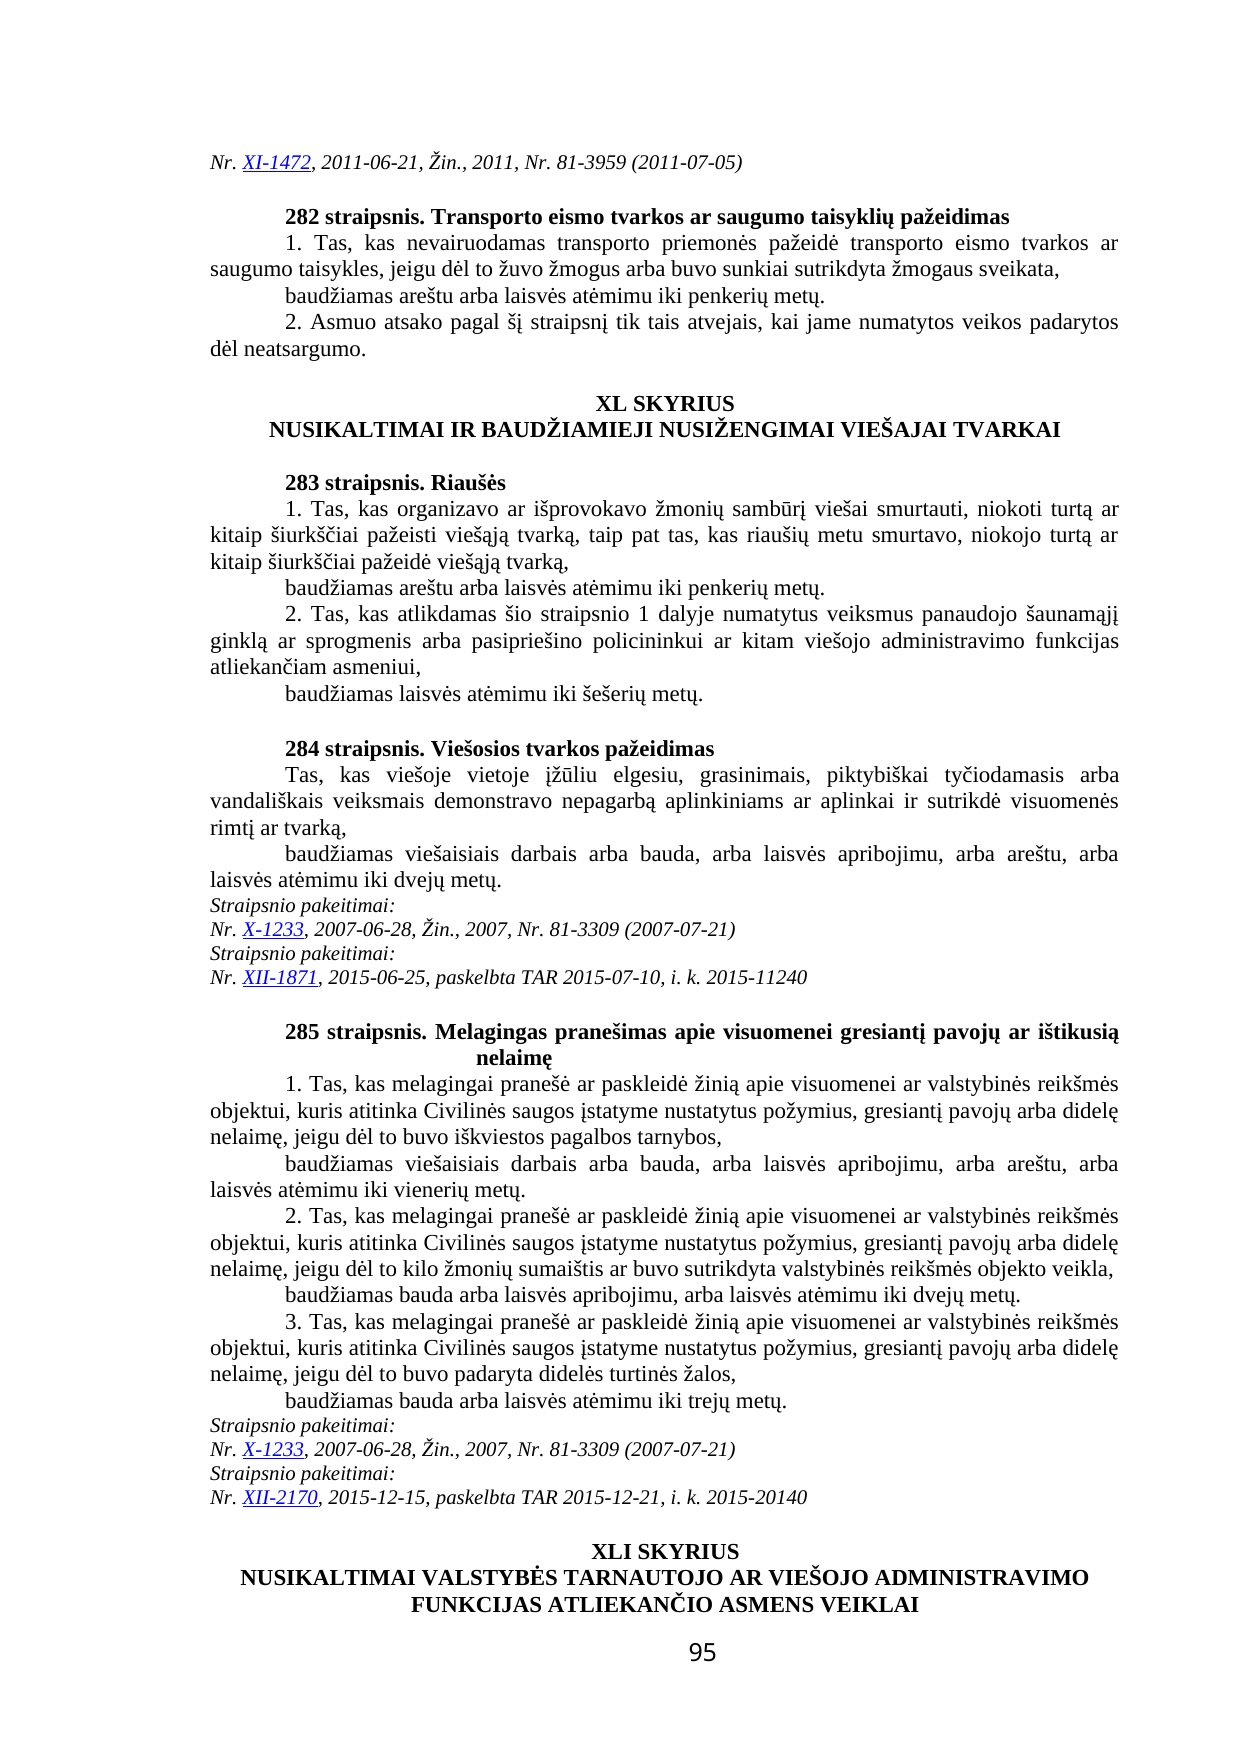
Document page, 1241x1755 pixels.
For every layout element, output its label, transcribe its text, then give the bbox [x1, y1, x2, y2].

text 284 straipsnis. Viešosios tvarkos pažeidimas [210, 735, 1120, 761]
text baudžiamas bauda arba laisvės apribojimu, arba laisvės atėmimu iki dvejų metų. [210, 1281, 1120, 1308]
text 1. Tas, kas melagingai pranešė ar paskleidė žinią apie visuomenei ar valstybinės reikšmės objektui, kuris atitinka Civilinės saugos įstatyme nustatytus požymius, gresiantį pavojų arba didelę nelaimę, jeigu dėl to buvo iškviestos pagalbos tarnybos, [210, 1071, 1120, 1149]
text Straipsnio pakeitimai: [210, 893, 1120, 917]
text Nr. XI-1472, 2011-06-21, Žin., 2011, Nr. 81-3959 (2011-07-05) [210, 150, 1120, 174]
text 2. Tas, kas melagingai pranešė ar paskleidė žinią apie visuomenei ar valstybinės reikšmės objektui, kuris atitinka Civilinės saugos įstatyme nustatytus požymius, gresiantį pavojų arba didelę nelaimę, jeigu dėl to kilo žmonių sumaištis ar buvo sutrikdyta valstybinės reikšmės objekto veikla, [210, 1202, 1120, 1281]
text baudžiamas bauda arba laisvės atėmimu iki trejų metų. [210, 1387, 1120, 1413]
text Tas, kas viešoje vietoje įžūliu elgesiu, grasinimais, piktybiškai tyčiodamasis arba vandališkais veiksmais demonstravo nepagarbą aplinkiniams ar aplinkai ir sutrikdė visuomenės rimtį ar tvarką, [210, 761, 1120, 840]
text Nr. X-1233, 2007-06-28, Žin., 2007, Nr. 81-3309 (2007-07-21) [210, 917, 1120, 941]
text NUSIKALTIMAI VALSTYBĖS TARNAUTOJO AR VIEŠOJO ADMINISTRAVIMO FUNKCIJAS ATLIEKANČIO ASMENS VEIKLAI [210, 1564, 1120, 1617]
text Nr. X-1233, 2007-06-28, Žin., 2007, Nr. 81-3309 (2007-07-21) [210, 1437, 1120, 1461]
text baudžiamas viešaisiais darbais arba bauda, arba laisvės apribojimu, arba areštu, arba laisvės atėmimu iki vienerių metų. [210, 1149, 1120, 1202]
text 2. Asmuo atsako pagal šį straipsnį tik tais atvejais, kai jame numatytos veikos padarytos dėl neatsargumo. [210, 308, 1120, 361]
text baudžiamas areštu arba laisvės atėmimu iki penkerių metų. [210, 282, 1120, 308]
text 282 straipsnis. Transporto eismo tvarkos ar saugumo taisyklių pažeidimas [210, 203, 1120, 229]
text 2. Tas, kas atlikdamas šio straipsnio 1 dalyje numatytus veiksmus panaudojo šaunamąjį ginklą ar sprogmenis arba pasipriešino policininkui ar kitam viešojo administravimo funkcijas atliekančiam asmeniui, [210, 601, 1120, 679]
text Nr. XII-2170, 2015-12-15, paskelbta TAR 2015-12-21, i. k. 2015-20140 [210, 1485, 1120, 1509]
text 285 straipsnis. Melagingas pranešimas apie visuomenei gresiantį pavojų ar ištikusią nelaimę [285, 1018, 1120, 1071]
text Straipsnio pakeitimai: [210, 1413, 1120, 1437]
text NUSIKALTIMAI IR BAUDŽIAMIEJI NUSIŽENGIMAI VIEŠAJAI TVARKAI [210, 416, 1120, 442]
text Nr. XII-1871, 2015-06-25, paskelbta TAR 2015-07-10, i. k. 2015-11240 [210, 965, 1120, 989]
text 3. Tas, kas melagingai pranešė ar paskleidė žinią apie visuomenei ar valstybinės reikšmės objektui, kuris atitinka Civilinės saugos įstatyme nustatytus požymius, gresiantį pavojų arba didelę nelaimę, jeigu dėl to buvo padaryta didelės turtinės žalos, [210, 1308, 1120, 1387]
text 1. Tas, kas nevairuodamas transporto priemonės pažeidė transporto eismo tvarkos ar saugumo taisykles, jeigu dėl to žuvo žmogus arba buvo sunkiai sutrikdyta žmogaus sveikata, [210, 229, 1120, 282]
text Straipsnio pakeitimai: [210, 1461, 1120, 1485]
text baudžiamas laisvės atėmimu iki šešerių metų. [210, 679, 1120, 706]
text baudžiamas viešaisiais darbais arba bauda, arba laisvės apribojimu, arba areštu, arba laisvės atėmimu iki dvejų metų. [210, 840, 1120, 893]
text XLI SKYRIUS [210, 1538, 1120, 1564]
text 1. Tas, kas organizavo ar išprovokavo žmonių sambūrį viešai smurtauti, niokoti turtą ar kitaip šiurkščiai pažeisti viešąją tvarką, taip pat tas, kas riaušių metu smurtavo, niokojo turtą ar kitaip šiurkščiai pažeidė viešąją tvarką, [210, 495, 1120, 574]
text Straipsnio pakeitimai: [210, 941, 1120, 965]
text baudžiamas areštu arba laisvės atėmimu iki penkerių metų. [210, 574, 1120, 601]
text 283 straipsnis. Riaušės [210, 469, 1120, 495]
text XL SKYRIUS [210, 390, 1120, 416]
